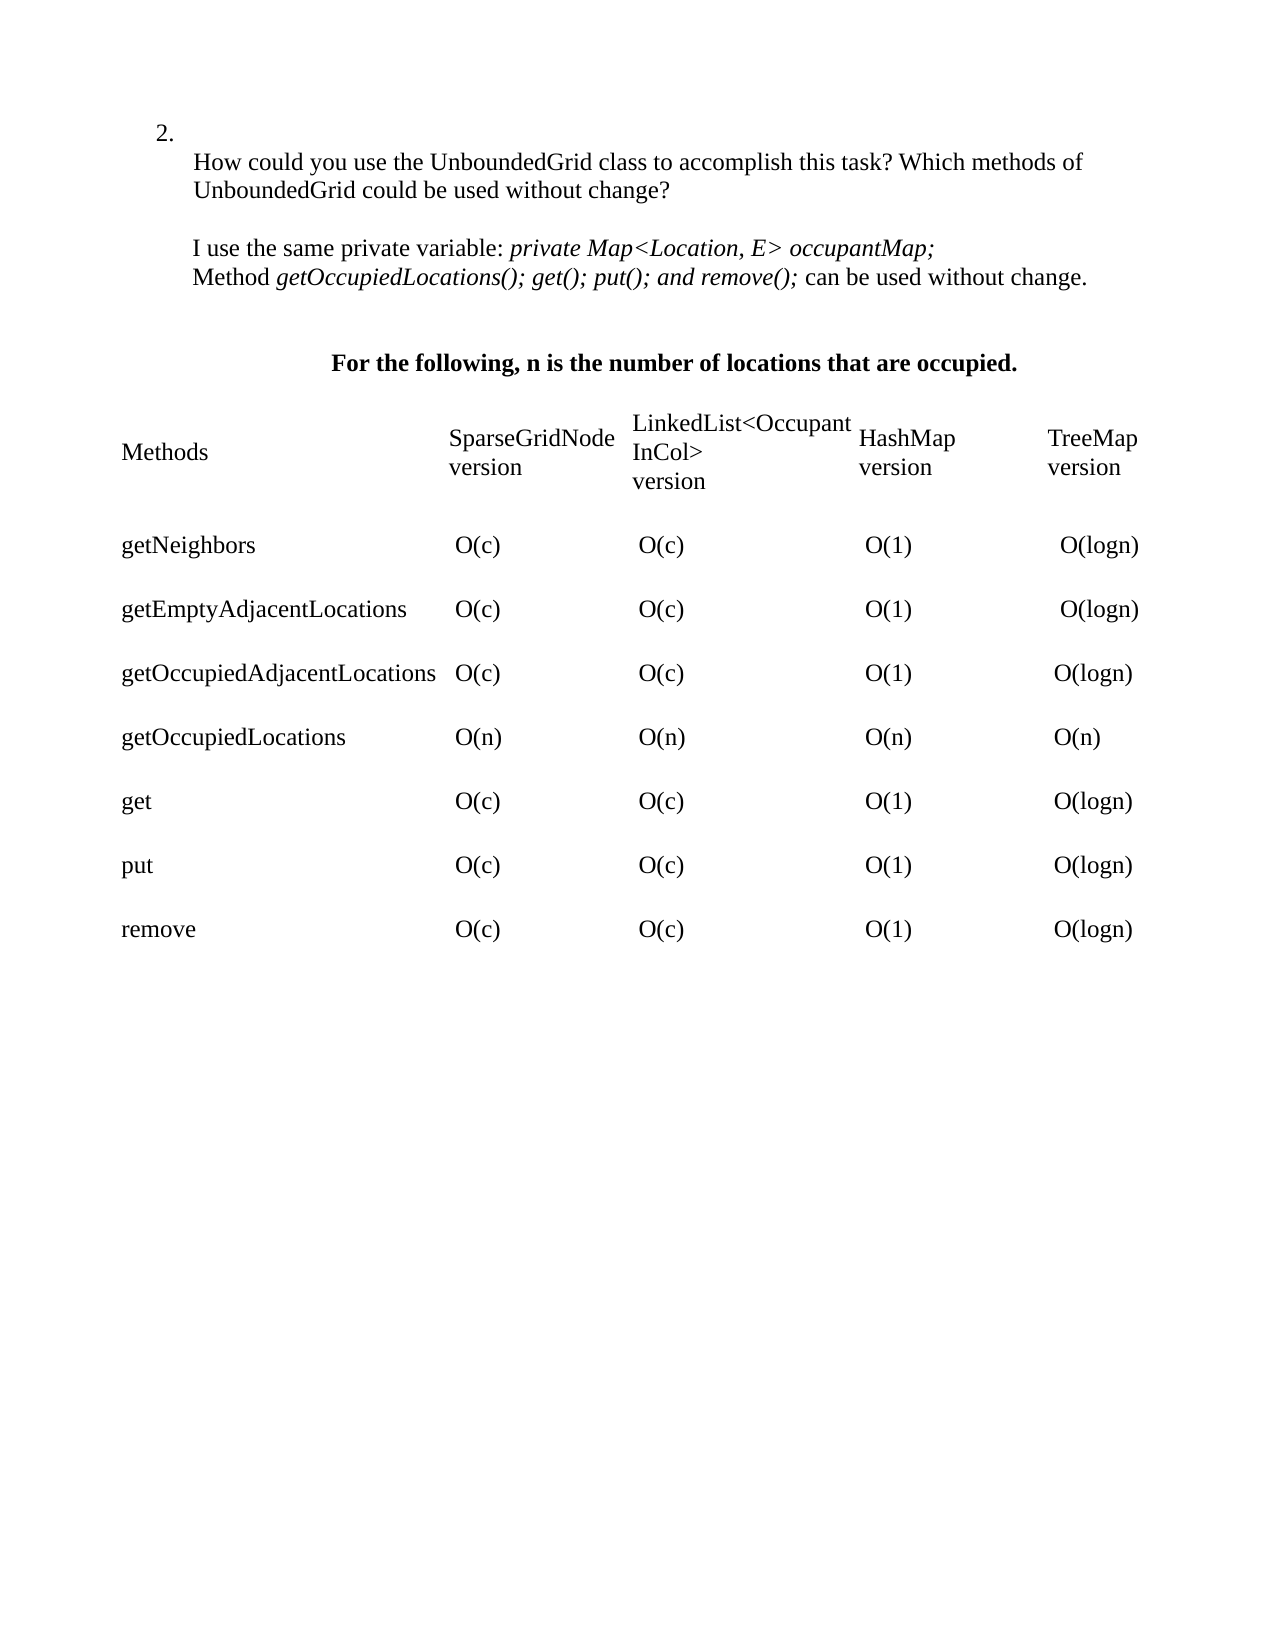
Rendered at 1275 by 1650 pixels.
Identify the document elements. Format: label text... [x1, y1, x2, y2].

table_cell O(c) [629, 527, 856, 591]
text Method getOccupiedLocations(); get(); put(); and remove(); can be used without change. [118, 262, 1157, 291]
table_cell O(logn) [1044, 912, 1157, 976]
table_cell O(c) [446, 912, 629, 976]
text For the following, n is the number of locations that are occupied. [118, 348, 1157, 377]
table_cell O(logn) [1044, 848, 1157, 912]
table_cell getOccupiedLocations [118, 719, 446, 783]
table_cell O(n) [446, 719, 629, 783]
table_cell O(c) [629, 591, 856, 655]
table_cell O(n) [856, 719, 1044, 783]
table_header LinkedList<OccupantInCol> version [629, 406, 856, 527]
table_header Methods [118, 406, 446, 527]
table_cell get [118, 784, 446, 847]
table_cell O(n) [1044, 719, 1157, 783]
table_cell O(c) [446, 527, 629, 591]
table_cell O(1) [856, 591, 1044, 655]
table_cell O(c) [629, 912, 856, 976]
table_cell O(logn) [1044, 784, 1157, 847]
table_cell O(n) [629, 719, 856, 783]
table_cell O(c) [629, 784, 856, 847]
table_cell O(c) [629, 848, 856, 912]
table_cell getEmptyAdjacentLocations [118, 591, 446, 655]
text I use the same private variable: private Map<Location, E> occupantMap; [118, 233, 1157, 262]
table_cell put [118, 848, 446, 912]
table_cell getNeighbors [118, 527, 446, 591]
table_cell O(logn) [1044, 655, 1157, 719]
table_cell getOccupiedAdjacentLocations [118, 655, 446, 719]
table_header TreeMap version [1044, 406, 1157, 527]
table_cell O(c) [446, 591, 629, 655]
table_cell O(1) [856, 912, 1044, 976]
table_cell O(1) [856, 655, 1044, 719]
table_cell O(logn) [1044, 591, 1157, 655]
table_cell O(1) [856, 527, 1044, 591]
table_cell O(c) [446, 655, 629, 719]
table_cell O(1) [856, 784, 1044, 847]
table_cell O(c) [629, 655, 856, 719]
list How could you use the UnboundedGrid class to accomplish this task? Which methods of UnboundedGrid could be used without change? [156, 147, 1157, 204]
table_header SparseGridNode version [446, 406, 629, 527]
table_cell O(c) [446, 784, 629, 847]
table_cell O(c) [446, 848, 629, 912]
table_header HashMap version [856, 406, 1044, 527]
table_cell O(1) [856, 848, 1044, 912]
table_cell O(logn) [1044, 527, 1157, 591]
table_cell remove [118, 912, 446, 976]
